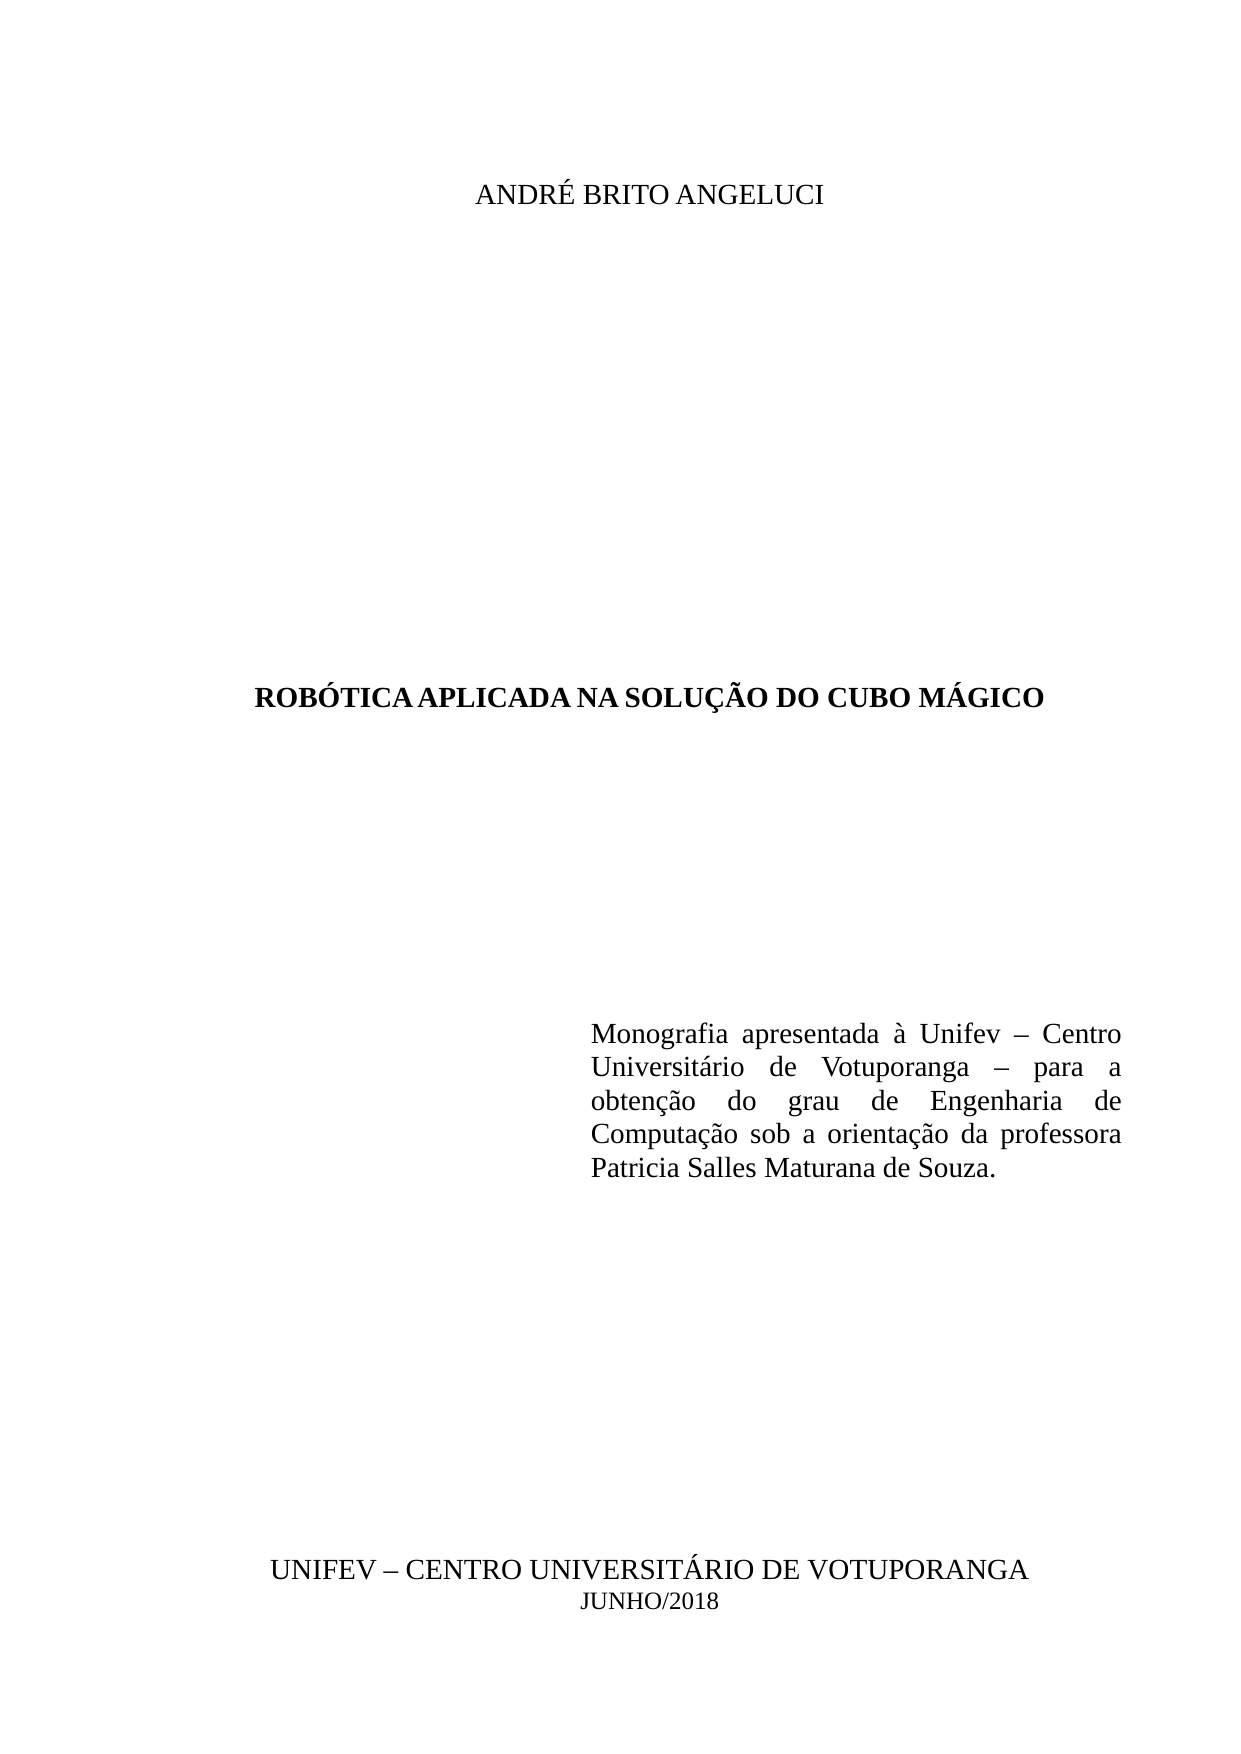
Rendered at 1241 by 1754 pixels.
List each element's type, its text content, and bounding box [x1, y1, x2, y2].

text ANDRÉ BRITO ANGELUCI [177, 177, 1122, 211]
text JUNHO/2018 [177, 1586, 1122, 1615]
text Monografia apresentada à Unifev – Centro Universitário de Votuporanga – para a obtenção do grau de Engenharia de Computação sob a orientação da professora Patricia Salles Maturana de Souza. [591, 1016, 1122, 1183]
text UNIFEV – CENTRO UNIVERSITÁRIO DE VOTUPORANGA [177, 1552, 1122, 1586]
text ROBÓTICA APLICADA NA SOLUÇÃO DO CUBO MÁGICO [177, 680, 1122, 714]
